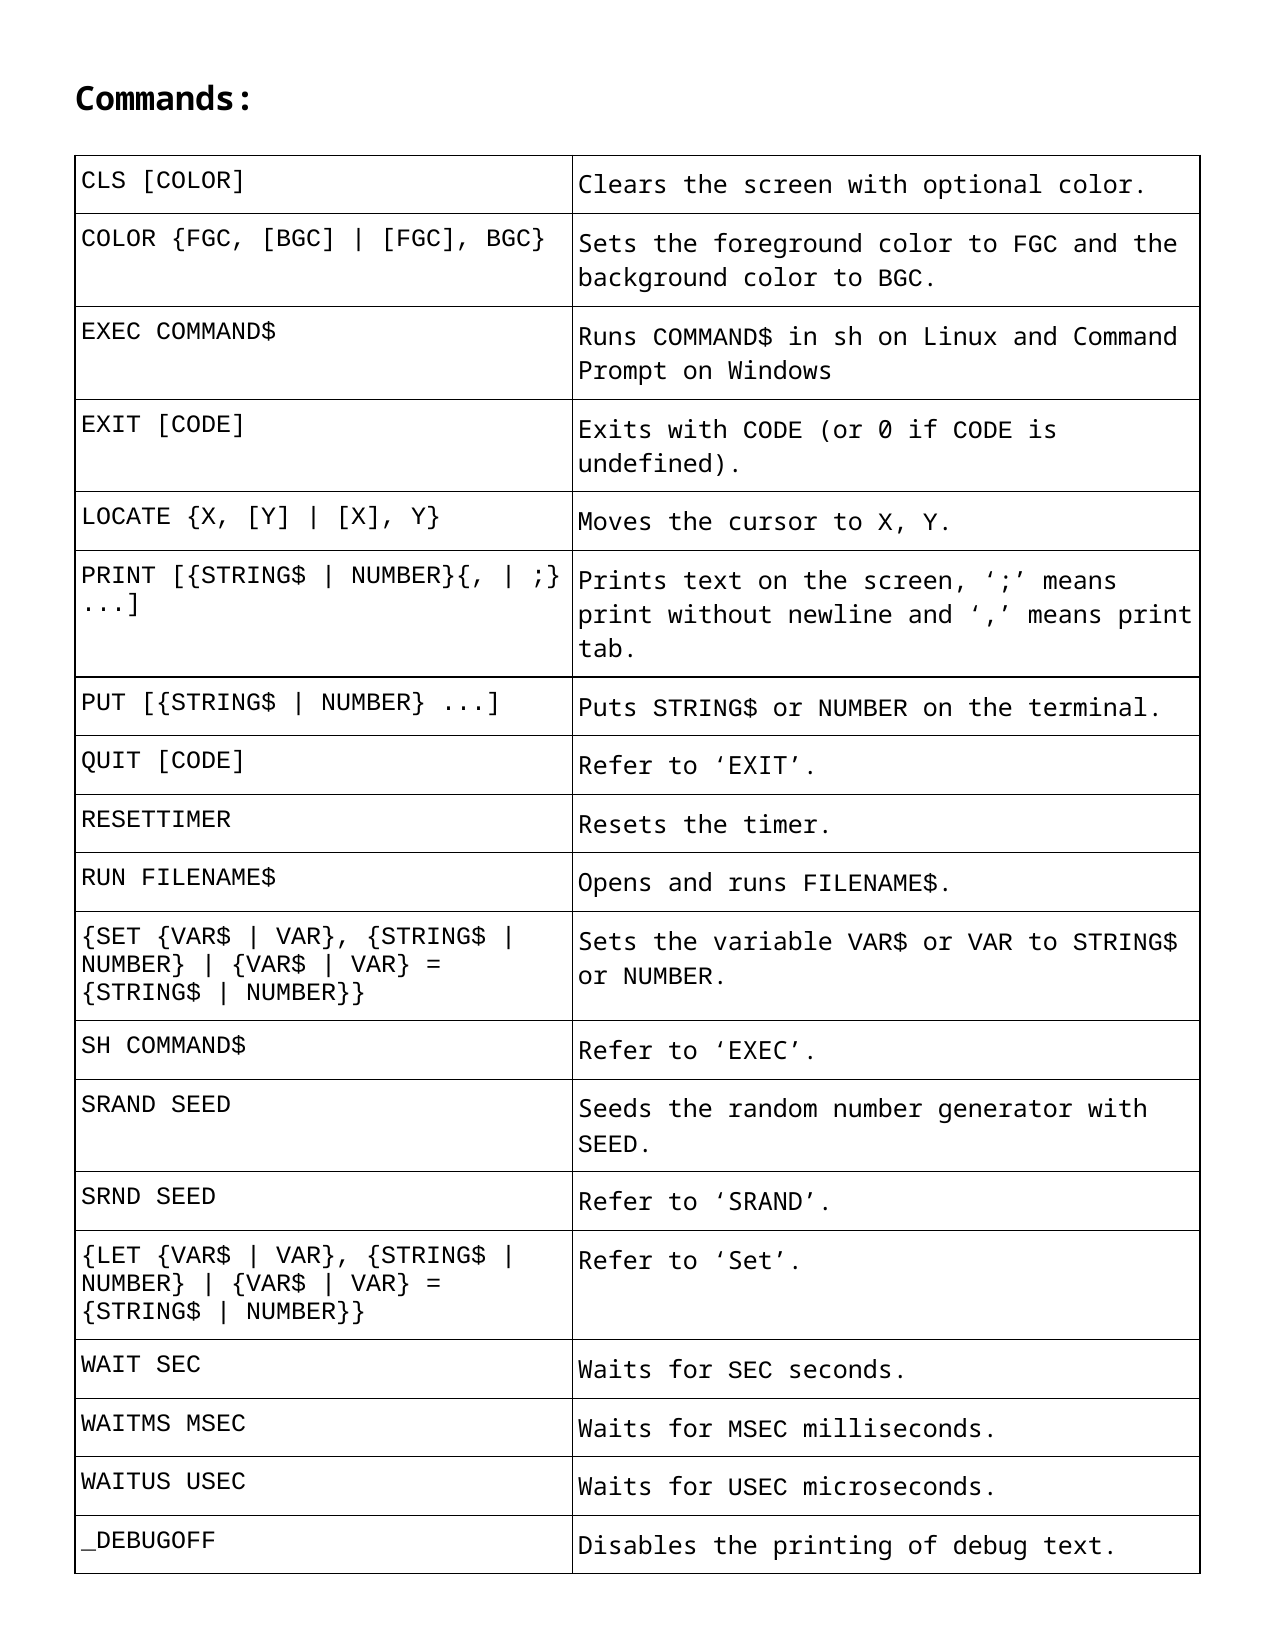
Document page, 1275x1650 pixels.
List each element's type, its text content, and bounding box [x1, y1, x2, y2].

table_cell Waits for USEC microseconds. [573, 1457, 1199, 1515]
table_header CLS [COLOR] [76, 156, 572, 213]
table_cell Opens and runs FILENAME$. [573, 853, 1199, 911]
table_cell Waits for SEC seconds. [573, 1340, 1199, 1398]
table_cell WAITMS MSEC [76, 1399, 572, 1456]
table_cell Refer to ‘EXEC’. [573, 1021, 1199, 1078]
table_cell COLOR {FGC, [BGC] | [FGC], BGC} [76, 214, 572, 306]
table_cell Resets the timer. [573, 795, 1199, 852]
table_cell {SET {VAR$ | VAR}, {STRING$ | NUMBER} | {VAR$ | VAR} = {STRING$ | NUMBER}} [76, 912, 572, 1020]
table_cell Prints text on the screen, ‘;’ means print without newline and ‘,’ means print tab. [573, 551, 1199, 676]
table_cell SH COMMAND$ [76, 1021, 572, 1078]
table_cell Moves the cursor to X, Y. [573, 492, 1199, 550]
text Commands: [75, 75, 1200, 120]
table_cell PUT [{STRING$ | NUMBER} ...] [76, 678, 572, 735]
table_cell Sets the variable VAR$ or VAR to STRING$ or NUMBER. [573, 912, 1199, 1020]
table_cell EXEC COMMAND$ [76, 307, 572, 398]
table_cell SRND SEED [76, 1172, 572, 1229]
table_cell Refer to ‘SRAND’. [573, 1172, 1199, 1229]
table_cell Refer to ‘Set’. [573, 1231, 1199, 1339]
table_cell PRINT [{STRING$ | NUMBER}{, | ;} ...] [76, 551, 572, 676]
table_cell RESETTIMER [76, 795, 572, 852]
table_cell WAIT SEC [76, 1340, 572, 1398]
table_cell Exits with CODE (or 0 if CODE is undefined). [573, 400, 1199, 491]
table_cell LOCATE {X, [Y] | [X], Y} [76, 492, 572, 550]
table_cell Runs COMMAND$ in sh on Linux and Command Prompt on Windows [573, 307, 1199, 398]
table_cell Sets the foreground color to FGC and the background color to BGC. [573, 214, 1199, 306]
table_cell EXIT [CODE] [76, 400, 572, 491]
table_cell QUIT [CODE] [76, 736, 572, 793]
table_cell _DEBUGOFF [76, 1516, 572, 1573]
table_cell Puts STRING$ or NUMBER on the terminal. [573, 678, 1199, 735]
table_header Clears the screen with optional color. [573, 156, 1199, 213]
table_cell {LET {VAR$ | VAR}, {STRING$ | NUMBER} | {VAR$ | VAR} = {STRING$ | NUMBER}} [76, 1231, 572, 1339]
table_cell RUN FILENAME$ [76, 853, 572, 911]
table_cell Waits for MSEC milliseconds. [573, 1399, 1199, 1456]
table_cell Disables the printing of debug text. [573, 1516, 1199, 1573]
table_cell Seeds the random number generator with SEED. [573, 1080, 1199, 1171]
table_cell WAITUS USEC [76, 1457, 572, 1515]
table_cell SRAND SEED [76, 1080, 572, 1171]
table_cell Refer to ‘EXIT’. [573, 736, 1199, 793]
